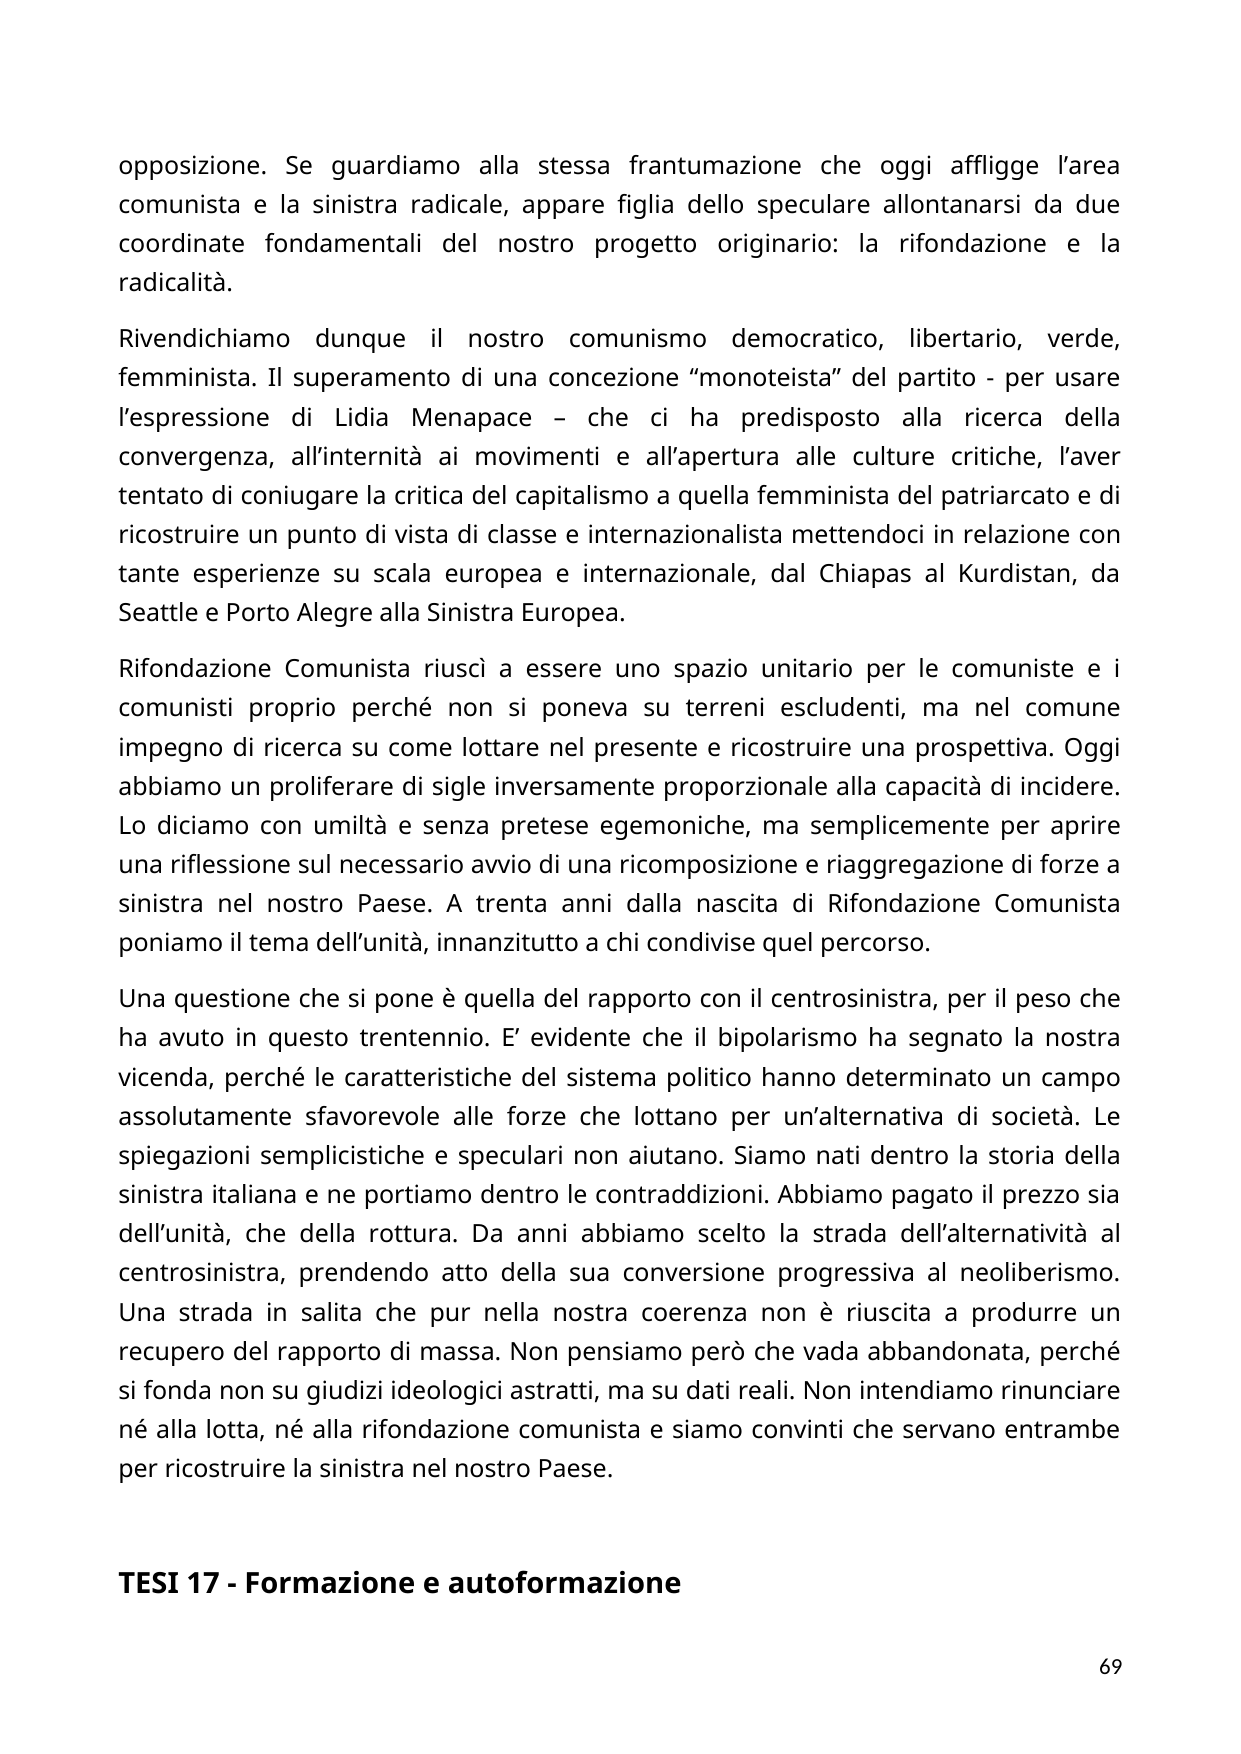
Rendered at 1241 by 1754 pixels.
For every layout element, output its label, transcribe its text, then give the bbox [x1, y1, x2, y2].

text TESI 17 - Formazione e autoformazione [118, 1563, 1122, 1602]
text Rifondazione Comunista riuscì a essere uno spazio unitario per le comuniste e i comunisti proprio perché non si poneva su terreni escludenti, ma nel comune impegno di ricerca su come lottare nel presente e ricostruire una prospettiva. Oggi abbiamo un proliferare di sigle inversamente proporzionale alla capacità di incidere. Lo diciamo con umiltà e senza pretese egemoniche, ma semplicemente per aprire una riflessione sul necessario avvio di una ricomposizione e riaggregazione di forze a sinistra nel nostro Paese. A trenta anni dalla nascita di Rifondazione Comunista poniamo il tema dell’unità, innanzitutto a chi condivise quel percorso. [118, 651, 1122, 959]
text opposizione. Se guardiamo alla stessa frantumazione che oggi affligge l’area comunista e la sinistra radicale, appare figlia dello speculare allontanarsi da due coordinate fondamentali del nostro progetto originario: la rifondazione e la radicalità. [118, 148, 1122, 299]
text Rivendichiamo dunque il nostro comunismo democratico, libertario, verde, femminista. Il superamento di una concezione “monoteista” del partito - per usare l’espressione di Lidia Menapace – che ci ha predisposto alla ricerca della convergenza, all’internità ai movimenti e all’apertura alle culture critiche, l’aver tentato di coniugare la critica del capitalismo a quella femminista del patriarcato e di ricostruire un punto di vista di classe e internazionalista mettendoci in relazione con tante esperienze su scala europea e internazionale, dal Chiapas al Kurdistan, da Seattle e Porto Alegre alla Sinistra Europea. [118, 321, 1122, 629]
text Una questione che si pone è quella del rapporto con il centrosinistra, per il peso che ha avuto in questo trentennio. E’ evidente che il bipolarismo ha segnato la nostra vicenda, perché le caratteristiche del sistema politico hanno determinato un campo assolutamente sfavorevole alle forze che lottano per un’alternativa di società. Le spiegazioni semplicistiche e speculari non aiutano. Siamo nati dentro la storia della sinistra italiana e ne portiamo dentro le contraddizioni. Abbiamo pagato il prezzo sia dell’unità, che della rottura. Da anni abbiamo scelto la strada dell’alternatività al centrosinistra, prendendo atto della sua conversione progressiva al neoliberismo. Una strada in salita che pur nella nostra coerenza non è riuscita a produrre un recupero del rapporto di massa. Non pensiamo però che vada abbandonata, perché si fonda non su giudizi ideologici astratti, ma su dati reali. Non intendiamo rinunciare né alla lotta, né alla rifondazione comunista e siamo convinti che servano entrambe per ricostruire la sinistra nel nostro Paese. [118, 981, 1122, 1485]
